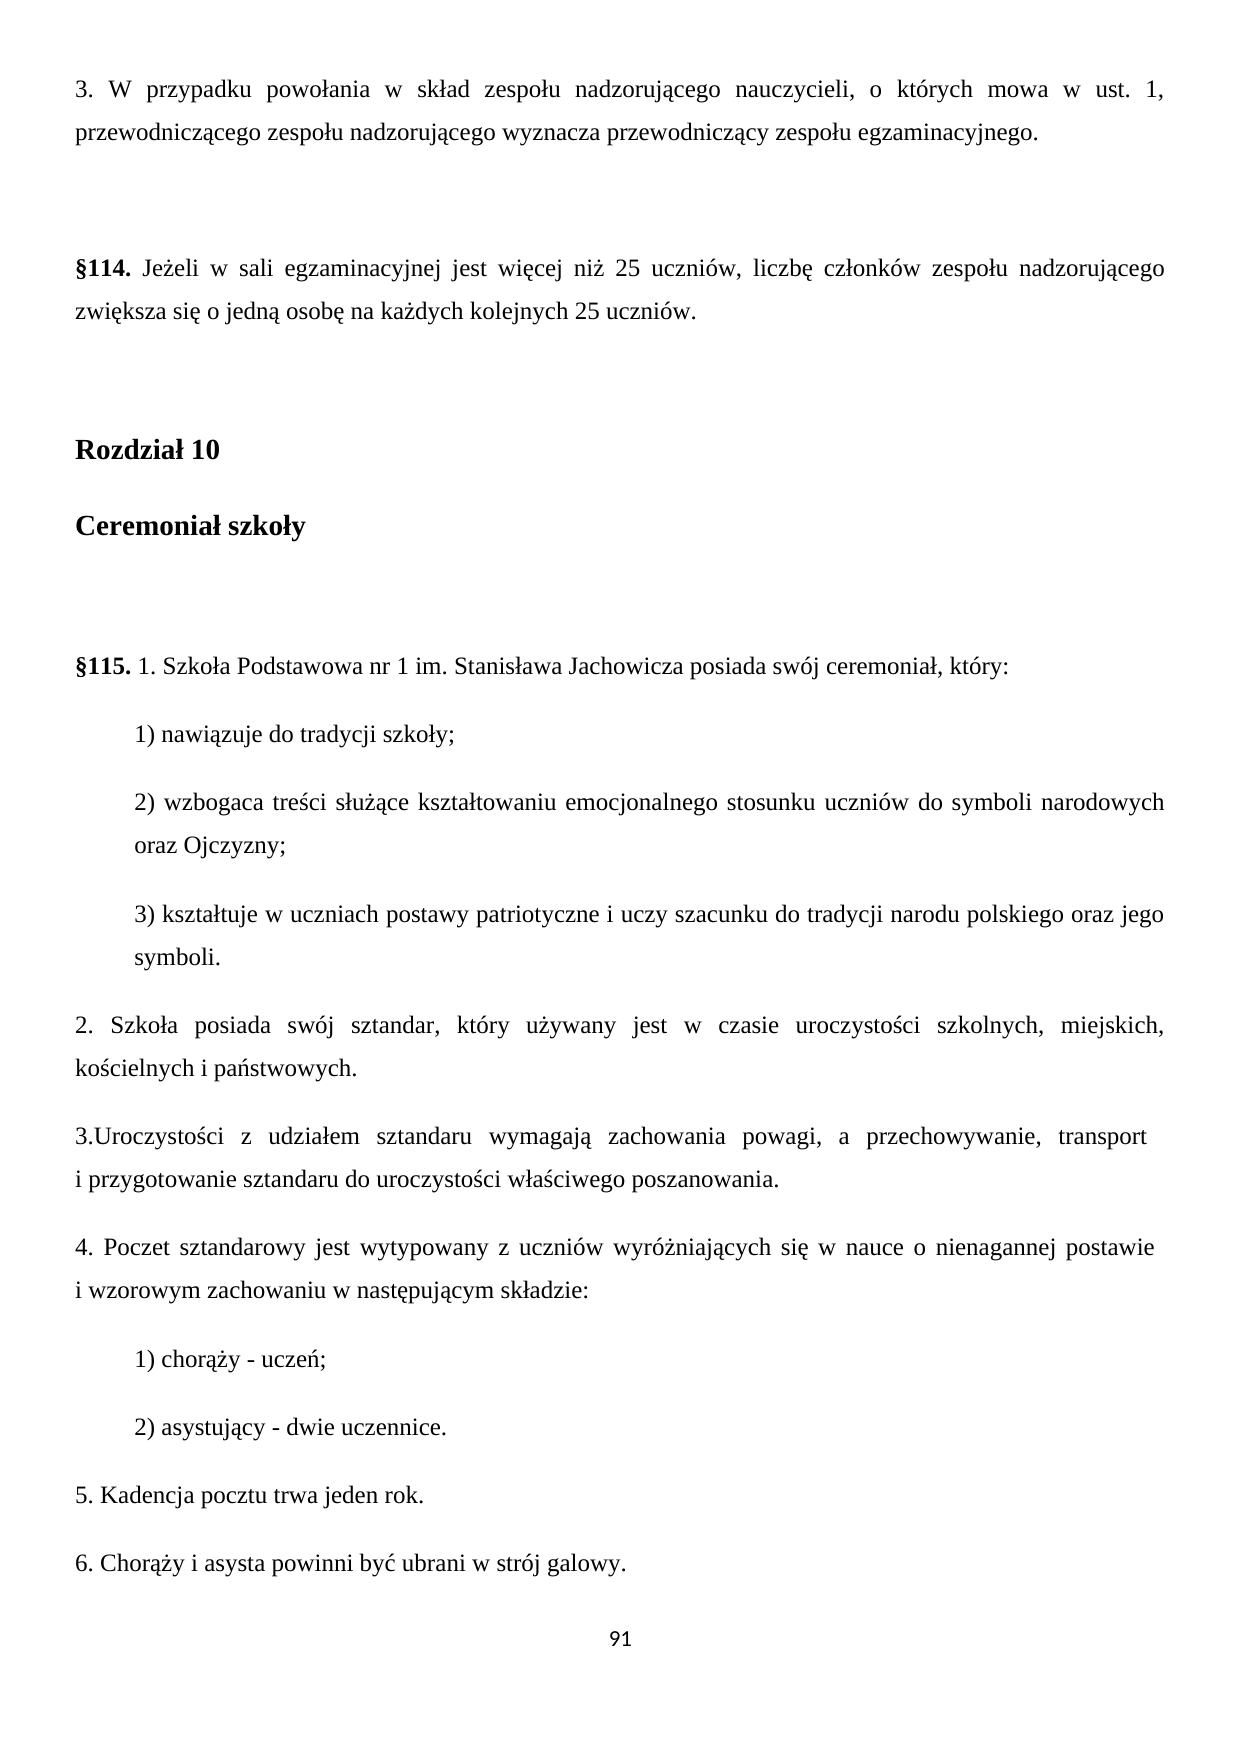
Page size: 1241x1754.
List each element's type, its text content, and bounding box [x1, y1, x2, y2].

text 2. Szkoła posiada swój sztandar, który używany jest w czasie uroczystości szkolnych, miejskich, kościelnych i państwowych. [75, 1010, 1165, 1082]
text 4. Poczet sztandarowy jest wytypowany z uczniów wyróżniających się w nauce o nienagannej postawie i wzorowym zachowaniu w następującym składzie: [75, 1232, 1165, 1304]
text 2) asystujący - dwie uczennice. [134, 1412, 1165, 1441]
text 3. W przypadku powołania w skład zespołu nadzorującego nauczycieli, o których mowa w ust. 1, przewodniczącego zespołu nadzorującego wyznacza przewodniczący zespołu egzaminacyjnego. [75, 74, 1165, 146]
text 3) kształtuje w uczniach postawy patriotyczne i uczy szacunku do tradycji narodu polskiego oraz jego symboli. [134, 899, 1165, 971]
text Rozdział 10 [75, 432, 1165, 466]
text 6. Chorąży i asysta powinni być ubrani w strój galowy. [75, 1548, 1165, 1577]
text Ceremoniał szkoły [75, 508, 1165, 541]
text 1) chorąży - uczeń; [134, 1344, 1165, 1372]
text 2) wzbogaca treści służące kształtowaniu emocjonalnego stosunku uczniów do symboli narodowych oraz Ojczyzny; [134, 787, 1165, 859]
text 3.Uroczystości z udziałem sztandaru wymagają zachowania powagi, a przechowywanie, transport i przygotowanie sztandaru do uroczystości właściwego poszanowania. [75, 1121, 1165, 1193]
text 1) nawiązuje do tradycji szkoły; [134, 719, 1165, 748]
text §115. 1. Szkoła Podstawowa nr 1 im. Stanisława Jachowicza posiada swój ceremoniał, który: [75, 651, 1165, 680]
text §114. Jeżeli w sali egzaminacyjnej jest więcej niż 25 uczniów, liczbę członków zespołu nadzorującego zwiększa się o jedną osobę na każdych kolejnych 25 uczniów. [75, 253, 1165, 325]
text 5. Kadencja pocztu trwa jeden rok. [75, 1480, 1165, 1509]
